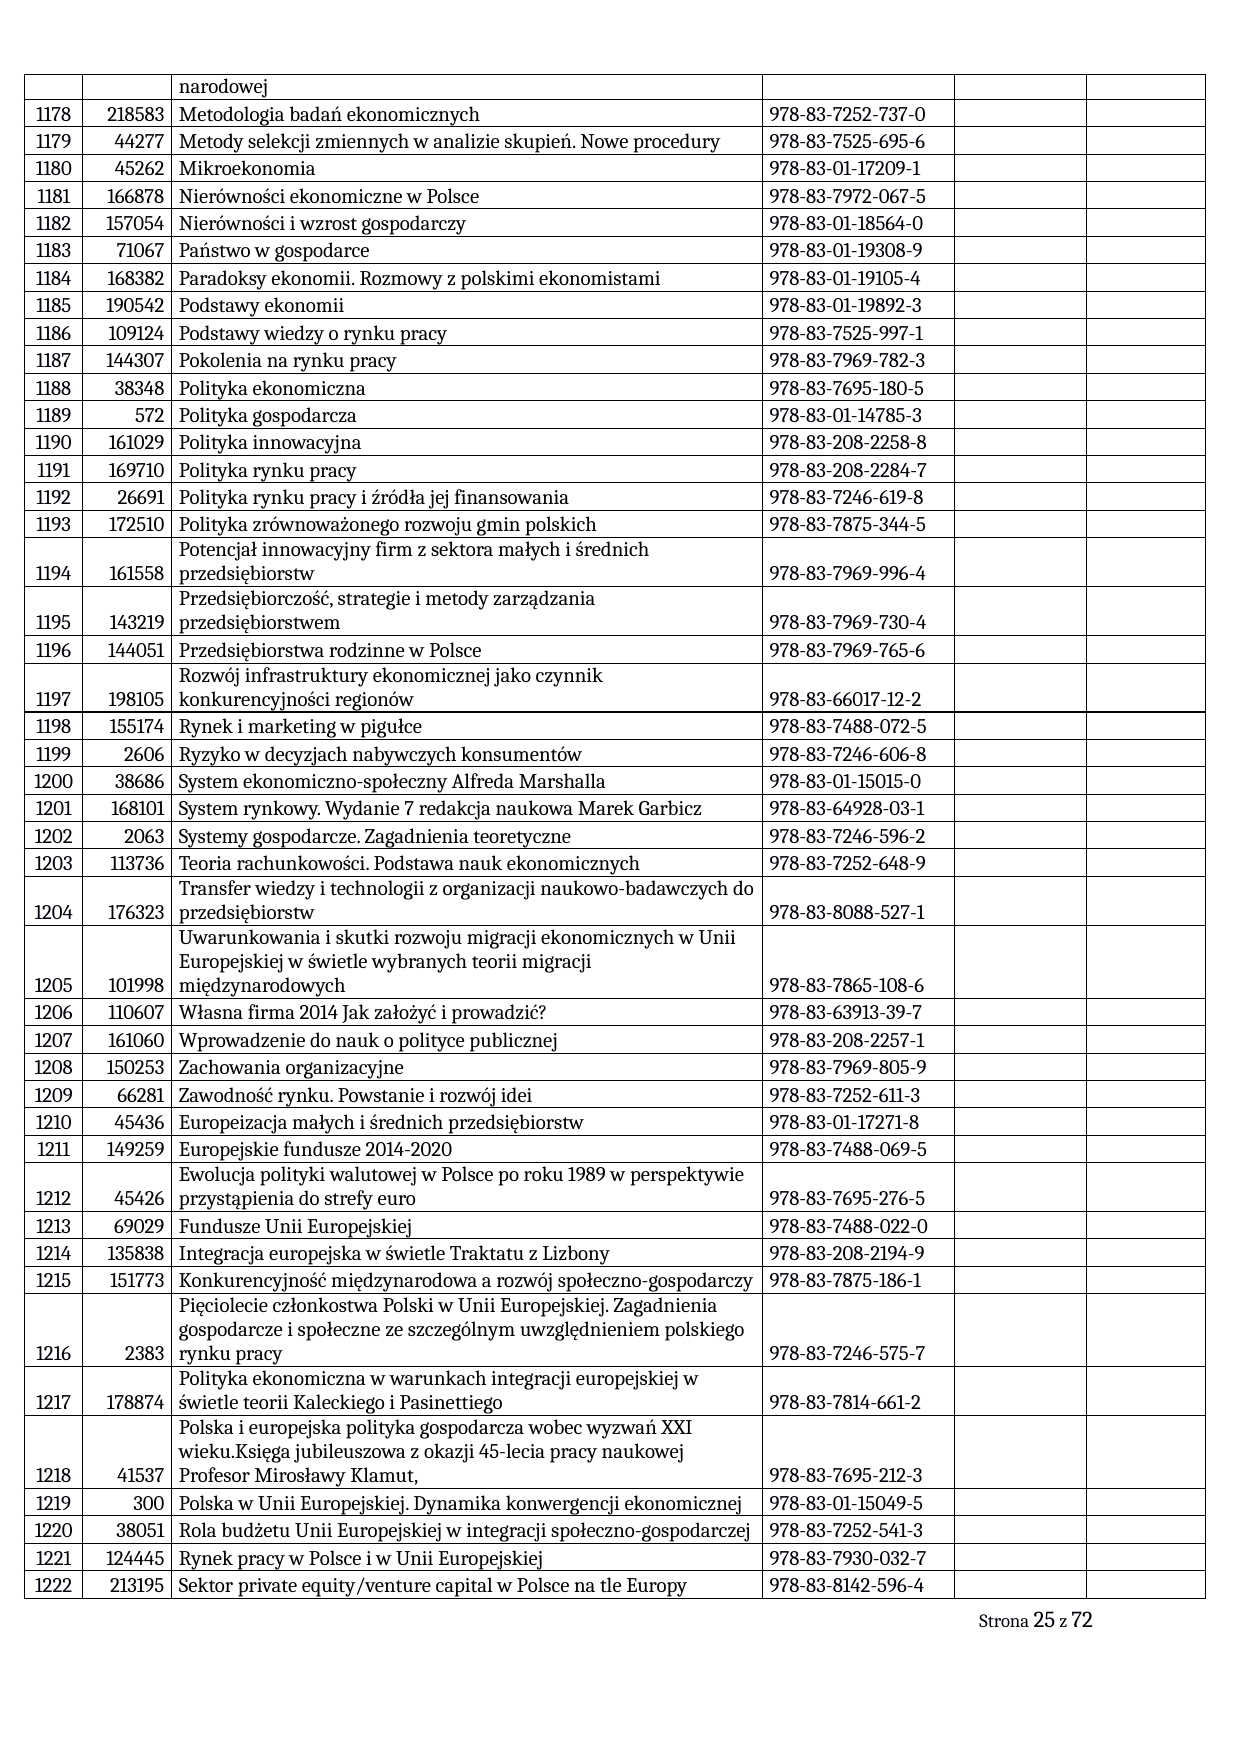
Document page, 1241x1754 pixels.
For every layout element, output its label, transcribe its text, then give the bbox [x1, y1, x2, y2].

table_cell 113736 [83, 849, 171, 876]
table_cell [955, 456, 1086, 482]
table_cell [955, 538, 1086, 586]
table_cell 978-83-7252-611-3 [763, 1081, 954, 1107]
table_cell narodowej [172, 75, 762, 99]
table_cell [1087, 374, 1205, 400]
table_cell 978-83-8142-596-4 [763, 1571, 954, 1597]
table_cell [955, 1367, 1086, 1415]
table_cell 978-83-208-2284-7 [763, 456, 954, 482]
table_cell [763, 75, 954, 99]
table_cell 155174 [83, 713, 171, 739]
table_cell 978-83-7695-180-5 [763, 374, 954, 400]
table_cell [1087, 1544, 1205, 1570]
table_cell Transfer wiedzy i technologii z organizacji naukowo-badawczych do przedsiębiorstw [172, 877, 762, 925]
table_cell [955, 1239, 1086, 1266]
table_cell 978-83-208-2194-9 [763, 1239, 954, 1266]
table_cell [955, 1136, 1086, 1162]
table_cell 978-83-01-14785-3 [763, 401, 954, 427]
table_cell [1087, 319, 1205, 345]
table_cell Ewolucja polityki walutowej w Polsce po roku 1989 w perspektywie przystąpienia do strefy euro [172, 1163, 762, 1211]
table_cell 71067 [83, 237, 171, 263]
table_cell 1180 [25, 155, 82, 181]
table_cell Europeizacja małych i średnich przedsiębiorstw [172, 1108, 762, 1134]
table_cell 978-83-01-15015-0 [763, 767, 954, 793]
table_cell 1222 [25, 1571, 82, 1597]
table_cell Polityka gospodarcza [172, 401, 762, 427]
table_cell 1185 [25, 292, 82, 318]
table_cell 1183 [25, 237, 82, 263]
table_cell 1184 [25, 264, 82, 291]
table_cell 1194 [25, 538, 82, 586]
table_cell [955, 587, 1086, 635]
table_cell [955, 292, 1086, 318]
table_cell Polityka ekonomiczna [172, 374, 762, 400]
table_cell [955, 127, 1086, 153]
table_cell [1087, 1416, 1205, 1488]
table_cell 1187 [25, 346, 82, 373]
table_cell [955, 767, 1086, 793]
table_cell [955, 1212, 1086, 1238]
table_cell [1087, 1054, 1205, 1080]
table_cell [1087, 822, 1205, 848]
table_cell 978-83-7969-730-4 [763, 587, 954, 635]
table_cell [955, 155, 1086, 181]
table_cell 1193 [25, 511, 82, 537]
table_cell [955, 182, 1086, 208]
table_cell 978-83-208-2258-8 [763, 429, 954, 455]
table_cell [1087, 483, 1205, 510]
table_cell [1087, 1136, 1205, 1162]
table_cell [955, 664, 1086, 711]
table_cell [955, 429, 1086, 455]
table_cell 109124 [83, 319, 171, 345]
table_cell 1217 [25, 1367, 82, 1415]
table_cell 1209 [25, 1081, 82, 1107]
table_cell [1087, 1489, 1205, 1515]
table_cell [1087, 1163, 1205, 1211]
table_cell 1191 [25, 456, 82, 482]
table_cell [955, 926, 1086, 998]
table_cell [1087, 401, 1205, 427]
table_cell 978-83-7969-782-3 [763, 346, 954, 373]
table_cell 1202 [25, 822, 82, 848]
table_cell 1207 [25, 1026, 82, 1052]
table_cell [955, 1081, 1086, 1107]
table_cell 1221 [25, 1544, 82, 1570]
table_cell 101998 [83, 926, 171, 998]
table_cell [1087, 1239, 1205, 1266]
table_cell [955, 1416, 1086, 1488]
table_cell 1216 [25, 1294, 82, 1366]
table_cell Konkurencyjność międzynarodowa a rozwój społeczno-gospodarczy [172, 1267, 762, 1293]
table_cell [1087, 209, 1205, 236]
table_cell 978-83-208-2257-1 [763, 1026, 954, 1052]
table_cell 1192 [25, 483, 82, 510]
table_cell 1200 [25, 767, 82, 793]
table_cell Integracja europejska w świetle Traktatu z Lizbony [172, 1239, 762, 1266]
table_cell 1182 [25, 209, 82, 236]
table_cell 1208 [25, 1054, 82, 1080]
table_cell 1197 [25, 664, 82, 711]
table_cell 978-83-7814-661-2 [763, 1367, 954, 1415]
table_cell Rozwój infrastruktury ekonomicznej jako czynnik konkurencyjności regionów [172, 664, 762, 711]
table_cell [955, 999, 1086, 1025]
table_cell [83, 75, 171, 99]
table_cell [955, 713, 1086, 739]
table_cell Podstawy wiedzy o rynku pracy [172, 319, 762, 345]
table_cell 978-83-7246-575-7 [763, 1294, 954, 1366]
table_cell 38686 [83, 767, 171, 793]
table_cell 978-83-8088-527-1 [763, 877, 954, 925]
table_cell [1087, 795, 1205, 821]
table_cell 38051 [83, 1516, 171, 1543]
table_cell 1210 [25, 1108, 82, 1134]
table_cell [955, 877, 1086, 925]
table_cell [1087, 75, 1205, 99]
table_cell [955, 849, 1086, 876]
table_cell 978-83-01-19892-3 [763, 292, 954, 318]
table_cell [1087, 926, 1205, 998]
table_cell 168101 [83, 795, 171, 821]
table_cell 161558 [83, 538, 171, 586]
table_cell [955, 319, 1086, 345]
table_cell 1215 [25, 1267, 82, 1293]
table_cell 978-83-01-19105-4 [763, 264, 954, 291]
table_cell [1087, 587, 1205, 635]
table_cell 978-83-7252-541-3 [763, 1516, 954, 1543]
table_cell 110607 [83, 999, 171, 1025]
table_cell Sektor private equity/venture capital w Polsce na tle Europy [172, 1571, 762, 1597]
table_cell [1087, 237, 1205, 263]
table_cell [1087, 1212, 1205, 1238]
table_cell [1087, 100, 1205, 126]
table_cell Polska i europejska polityka gospodarcza wobec wyzwań XXI wieku.Księga jubileuszowa z okazji 45-lecia pracy naukowej Profesor Mirosławy Klamut, [172, 1416, 762, 1488]
table_cell Fundusze Unii Europejskiej [172, 1212, 762, 1238]
table_cell 1201 [25, 795, 82, 821]
table_cell 143219 [83, 587, 171, 635]
table_cell 218583 [83, 100, 171, 126]
table_cell 1188 [25, 374, 82, 400]
table_cell 144051 [83, 636, 171, 662]
table_cell [25, 75, 82, 99]
table_cell 1186 [25, 319, 82, 345]
table_cell 978-83-7246-596-2 [763, 822, 954, 848]
table_cell [955, 237, 1086, 263]
table_cell [1087, 1081, 1205, 1107]
table_cell 1211 [25, 1136, 82, 1162]
table_cell 978-83-64928-03-1 [763, 795, 954, 821]
table_cell 978-83-7969-996-4 [763, 538, 954, 586]
table_cell 44277 [83, 127, 171, 153]
table_cell [955, 483, 1086, 510]
table_cell [1087, 182, 1205, 208]
table_cell [1087, 1516, 1205, 1543]
table_cell [1087, 346, 1205, 373]
table_cell [955, 1571, 1086, 1597]
table_cell 978-83-7865-108-6 [763, 926, 954, 998]
table_cell 124445 [83, 1544, 171, 1570]
table_cell Przedsiębiorstwa rodzinne w Polsce [172, 636, 762, 662]
table_cell 157054 [83, 209, 171, 236]
table_cell 135838 [83, 1239, 171, 1266]
table_cell [1087, 740, 1205, 766]
table_cell 978-83-7488-022-0 [763, 1212, 954, 1238]
table_cell Nierówności ekonomiczne w Polsce [172, 182, 762, 208]
table_cell 978-83-7875-344-5 [763, 511, 954, 537]
table_cell Mikroekonomia [172, 155, 762, 181]
table_cell [955, 75, 1086, 99]
table_cell Zachowania organizacyjne [172, 1054, 762, 1080]
table_cell 161060 [83, 1026, 171, 1052]
table_cell System rynkowy. Wydanie 7 redakcja naukowa Marek Garbicz [172, 795, 762, 821]
table_cell [955, 511, 1086, 537]
table_cell [955, 1267, 1086, 1293]
table_cell Wprowadzenie do nauk o polityce publicznej [172, 1026, 762, 1052]
table_cell 190542 [83, 292, 171, 318]
table_cell 978-83-7969-805-9 [763, 1054, 954, 1080]
table_cell Ryzyko w decyzjach nabywczych konsumentów [172, 740, 762, 766]
table_cell [955, 740, 1086, 766]
table_cell 2383 [83, 1294, 171, 1366]
table_cell 1213 [25, 1212, 82, 1238]
table_cell Metodologia badań ekonomicznych [172, 100, 762, 126]
table_cell 1181 [25, 182, 82, 208]
table_cell 978-83-7252-737-0 [763, 100, 954, 126]
table_cell [1087, 849, 1205, 876]
table_cell 1178 [25, 100, 82, 126]
table_cell 169710 [83, 456, 171, 482]
table_cell [955, 1026, 1086, 1052]
table_cell 978-83-7875-186-1 [763, 1267, 954, 1293]
table_cell 978-83-7252-648-9 [763, 849, 954, 876]
table_cell [1087, 155, 1205, 181]
table_cell [1087, 713, 1205, 739]
table_cell 1214 [25, 1239, 82, 1266]
table_cell [955, 795, 1086, 821]
table_cell [955, 209, 1086, 236]
table_cell 1199 [25, 740, 82, 766]
table_cell 300 [83, 1489, 171, 1515]
table_cell 978-83-7525-695-6 [763, 127, 954, 153]
table_cell Polityka rynku pracy i źródła jej finansowania [172, 483, 762, 510]
table_cell Własna firma 2014 Jak założyć i prowadzić? [172, 999, 762, 1025]
table_cell Nierówności i wzrost gospodarczy [172, 209, 762, 236]
table_cell [1087, 1571, 1205, 1597]
table_cell 150253 [83, 1054, 171, 1080]
table_cell 45426 [83, 1163, 171, 1211]
table_cell [955, 1163, 1086, 1211]
table_cell 978-83-01-18564-0 [763, 209, 954, 236]
table_cell 978-83-7695-276-5 [763, 1163, 954, 1211]
table_cell 978-83-7969-765-6 [763, 636, 954, 662]
table_cell 2606 [83, 740, 171, 766]
table_cell 149259 [83, 1136, 171, 1162]
table_cell [1087, 767, 1205, 793]
table_cell [1087, 1108, 1205, 1134]
table_cell 45436 [83, 1108, 171, 1134]
table_cell Polityka ekonomiczna w warunkach integracji europejskiej w świetle teorii Kaleckiego i Pasinettiego [172, 1367, 762, 1415]
table_cell Potencjał innowacyjny firm z sektora małych i średnich przedsiębiorstw [172, 538, 762, 586]
table_cell Państwo w gospodarce [172, 237, 762, 263]
table_cell Rynek i marketing w pigułce [172, 713, 762, 739]
table_cell Pokolenia na rynku pracy [172, 346, 762, 373]
table_cell [1087, 264, 1205, 291]
table_cell 1195 [25, 587, 82, 635]
table_cell 198105 [83, 664, 171, 711]
table_cell 178874 [83, 1367, 171, 1415]
table_cell [955, 374, 1086, 400]
table_cell 978-83-7488-069-5 [763, 1136, 954, 1162]
table_cell [955, 100, 1086, 126]
table_cell 172510 [83, 511, 171, 537]
table_cell System ekonomiczno-społeczny Alfreda Marshalla [172, 767, 762, 793]
table_cell Polityka innowacyjna [172, 429, 762, 455]
table_cell [1087, 456, 1205, 482]
table_cell 166878 [83, 182, 171, 208]
table_cell 978-83-7695-212-3 [763, 1416, 954, 1488]
table_cell Polska w Unii Europejskiej. Dynamika konwergencji ekonomicznej [172, 1489, 762, 1515]
table_cell 978-83-7972-067-5 [763, 182, 954, 208]
table_cell Rola budżetu Unii Europejskiej w integracji społeczno-gospodarczej [172, 1516, 762, 1543]
table_cell [955, 1489, 1086, 1515]
table_cell 978-83-01-17271-8 [763, 1108, 954, 1134]
table_cell 978-83-7246-619-8 [763, 483, 954, 510]
table_cell [1087, 511, 1205, 537]
table_cell 144307 [83, 346, 171, 373]
table_cell Teoria rachunkowości. Podstawa nauk ekonomicznych [172, 849, 762, 876]
table_cell [955, 822, 1086, 848]
table_cell 1212 [25, 1163, 82, 1211]
table_cell 978-83-7525-997-1 [763, 319, 954, 345]
table_cell Przedsiębiorczość, strategie i metody zarządzania przedsiębiorstwem [172, 587, 762, 635]
table_cell 572 [83, 401, 171, 427]
table_cell 151773 [83, 1267, 171, 1293]
table_cell 978-83-7930-032-7 [763, 1544, 954, 1570]
table_cell 176323 [83, 877, 171, 925]
table_cell 1189 [25, 401, 82, 427]
table_cell Rynek pracy w Polsce i w Unii Europejskiej [172, 1544, 762, 1570]
table_cell [1087, 292, 1205, 318]
table_cell [955, 1294, 1086, 1366]
table_cell 978-83-66017-12-2 [763, 664, 954, 711]
table_cell [955, 401, 1086, 427]
table_cell [955, 1054, 1086, 1080]
table_cell Paradoksy ekonomii. Rozmowy z polskimi ekonomistami [172, 264, 762, 291]
table_cell [1087, 636, 1205, 662]
table_cell 1218 [25, 1416, 82, 1488]
table_cell 1219 [25, 1489, 82, 1515]
table_cell Pięciolecie członkostwa Polski w Unii Europejskiej. Zagadnienia gospodarcze i społeczne ze szczególnym uwzględnieniem polskiego rynku pracy [172, 1294, 762, 1366]
table_cell 66281 [83, 1081, 171, 1107]
table_cell 1190 [25, 429, 82, 455]
table_cell 26691 [83, 483, 171, 510]
table_cell Zawodność rynku. Powstanie i rozwój idei [172, 1081, 762, 1107]
table_cell 978-83-7246-606-8 [763, 740, 954, 766]
table_cell [1087, 664, 1205, 711]
table_cell 1206 [25, 999, 82, 1025]
table_cell Podstawy ekonomii [172, 292, 762, 318]
table_cell 41537 [83, 1416, 171, 1488]
table_cell 978-83-01-15049-5 [763, 1489, 954, 1515]
table_cell [1087, 1026, 1205, 1052]
table_cell 2063 [83, 822, 171, 848]
table_cell [955, 636, 1086, 662]
table_cell 161029 [83, 429, 171, 455]
table_cell 978-83-01-17209-1 [763, 155, 954, 181]
table_cell 978-83-01-19308-9 [763, 237, 954, 263]
table_cell 1179 [25, 127, 82, 153]
table_cell 978-83-63913-39-7 [763, 999, 954, 1025]
table_cell [955, 1544, 1086, 1570]
table_cell 1220 [25, 1516, 82, 1543]
table_cell [955, 1516, 1086, 1543]
table_cell 45262 [83, 155, 171, 181]
table_cell 1198 [25, 713, 82, 739]
table_cell 1203 [25, 849, 82, 876]
table_cell Uwarunkowania i skutki rozwoju migracji ekonomicznych w Unii Europejskiej w świetle wybranych teorii migracji międzynarodowych [172, 926, 762, 998]
table_cell 38348 [83, 374, 171, 400]
table_cell Metody selekcji zmiennych w analizie skupień. Nowe procedury [172, 127, 762, 153]
table_cell Polityka zrównoważonego rozwoju gmin polskich [172, 511, 762, 537]
table_cell [1087, 1294, 1205, 1366]
table_cell Polityka rynku pracy [172, 456, 762, 482]
table_cell [955, 346, 1086, 373]
table_cell [1087, 429, 1205, 455]
table_cell [1087, 1367, 1205, 1415]
table_cell [1087, 1267, 1205, 1293]
table_cell 978-83-7488-072-5 [763, 713, 954, 739]
table_cell 1205 [25, 926, 82, 998]
table_cell [1087, 999, 1205, 1025]
table_cell [1087, 538, 1205, 586]
table_cell [1087, 127, 1205, 153]
table_cell [955, 1108, 1086, 1134]
table_cell Europejskie fundusze 2014-2020 [172, 1136, 762, 1162]
table_cell Systemy gospodarcze. Zagadnienia teoretyczne [172, 822, 762, 848]
table_cell 213195 [83, 1571, 171, 1597]
table_cell [1087, 877, 1205, 925]
table_cell 1196 [25, 636, 82, 662]
table_cell 69029 [83, 1212, 171, 1238]
table_cell [955, 264, 1086, 291]
table_cell 1204 [25, 877, 82, 925]
table_cell 168382 [83, 264, 171, 291]
